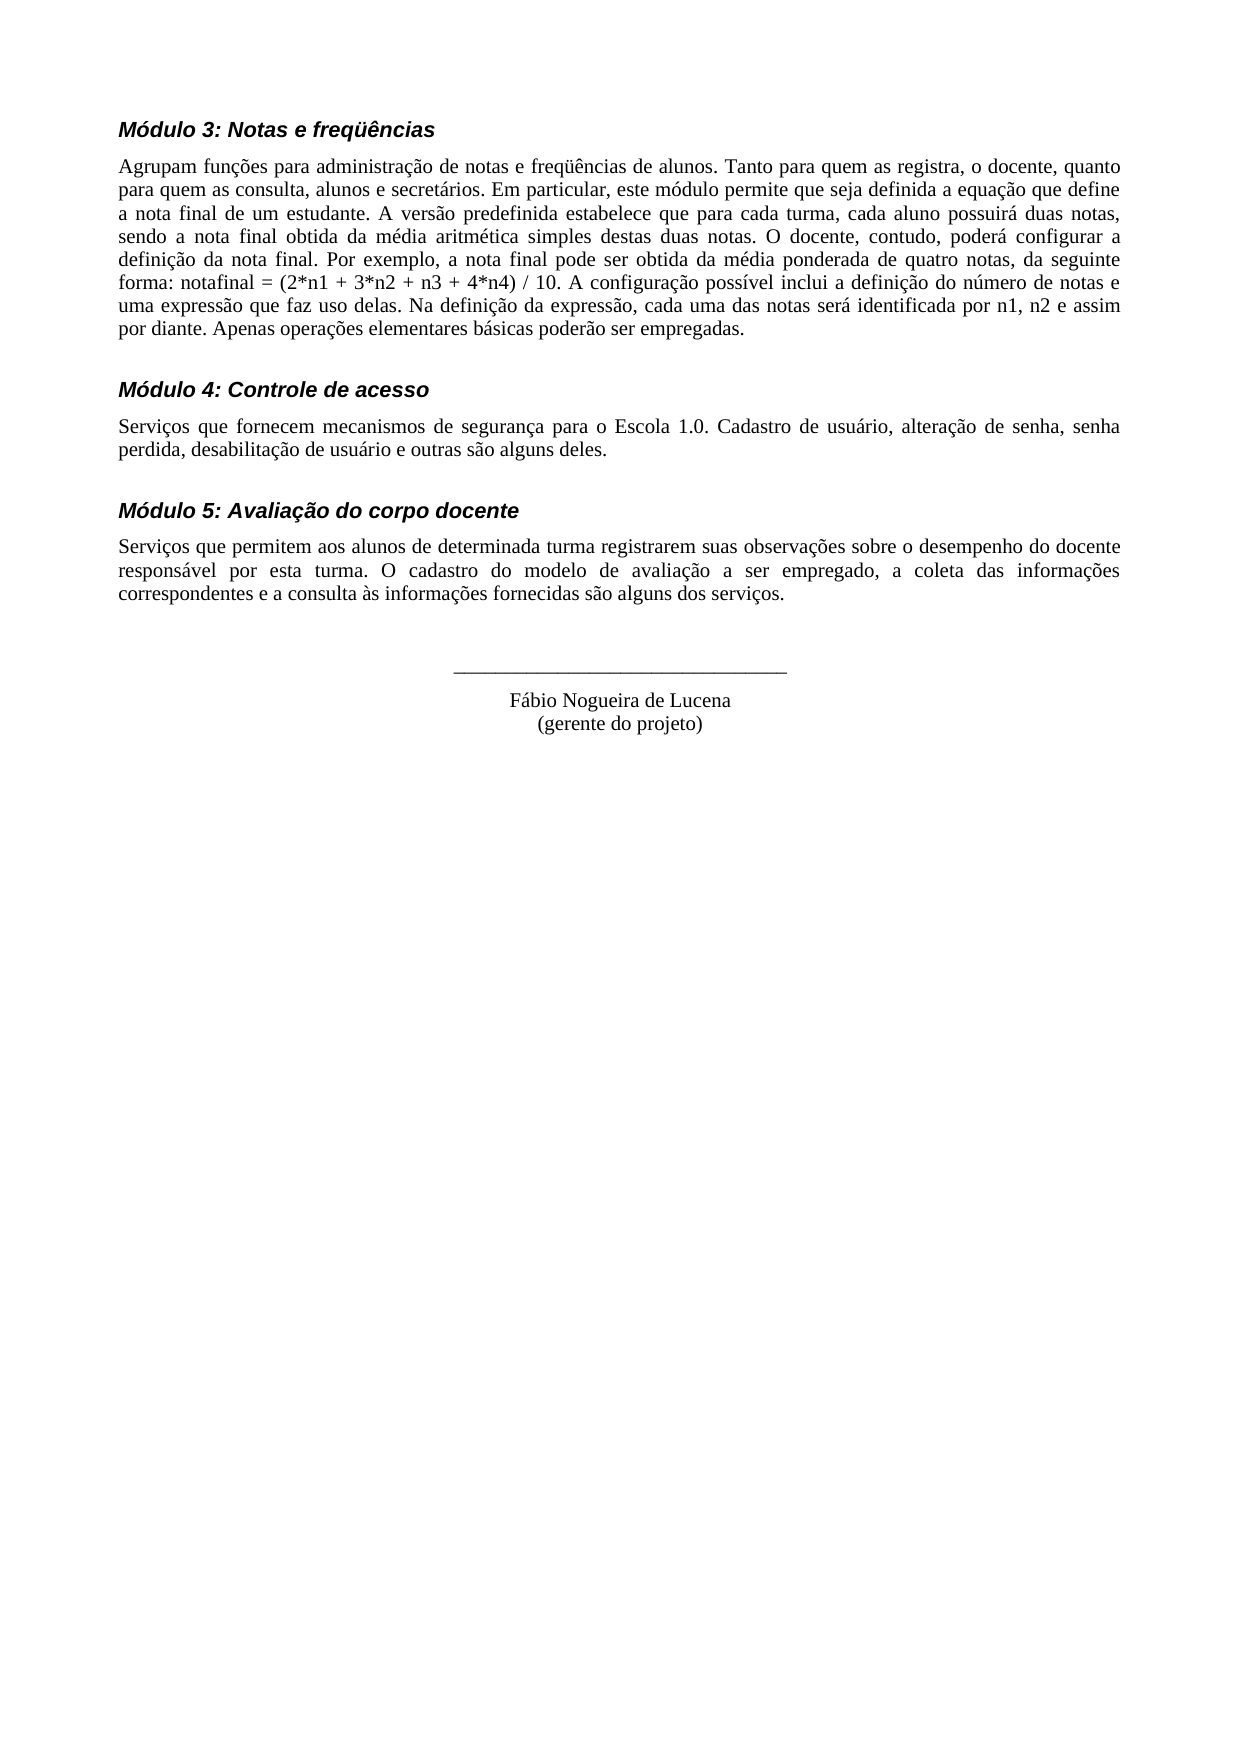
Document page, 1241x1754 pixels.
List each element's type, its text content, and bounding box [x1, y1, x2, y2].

subtitle Módulo 5: Avaliação do corpo docente [118, 498, 1122, 523]
subtitle Módulo 3: Notas e freqüências [118, 118, 1122, 143]
text ________________________________ [118, 653, 1122, 676]
text Fábio Nogueira de Lucena (gerente do projeto) [118, 688, 1122, 735]
subtitle Módulo 4: Controle de acesso [118, 378, 1122, 402]
text Serviços que fornecem mecanismos de segurança para o Escola 1.0. Cadastro de usuário, alteração de senha, senha perdida, desabilitação de usuário e outras são alguns deles. [118, 414, 1122, 461]
text Serviços que permitem aos alunos de determinada turma registrarem suas observações sobre o desempenho do docente responsável por esta turma. O cadastro do modelo de avaliação a ser empregado, a coleta das informações correspondentes e a consulta às informações fornecidas são alguns dos serviços. [118, 535, 1122, 605]
text Agrupam funções para administração de notas e freqüências de alunos. Tanto para quem as registra, o docente, quanto para quem as consulta, alunos e secretários. Em particular, este módulo permite que seja definida a equação que define a nota final de um estudante. A versão predefinida estabelece que para cada turma, cada aluno possuirá duas notas, sendo a nota final obtida da média aritmética simples destas duas notas. O docente, contudo, poderá configurar a definição da nota final. Por exemplo, a nota final pode ser obtida da média ponderada de quatro notas, da seguinte forma: notafinal = (2*n1 + 3*n2 + n3 + 4*n4) / 10. A configuração possível inclui a definição do número de notas e uma expressão que faz uso delas. Na definição da expressão, cada uma das notas será identificada por n1, n2 e assim por diante. Apenas operações elementares básicas poderão ser empregadas. [118, 155, 1122, 340]
